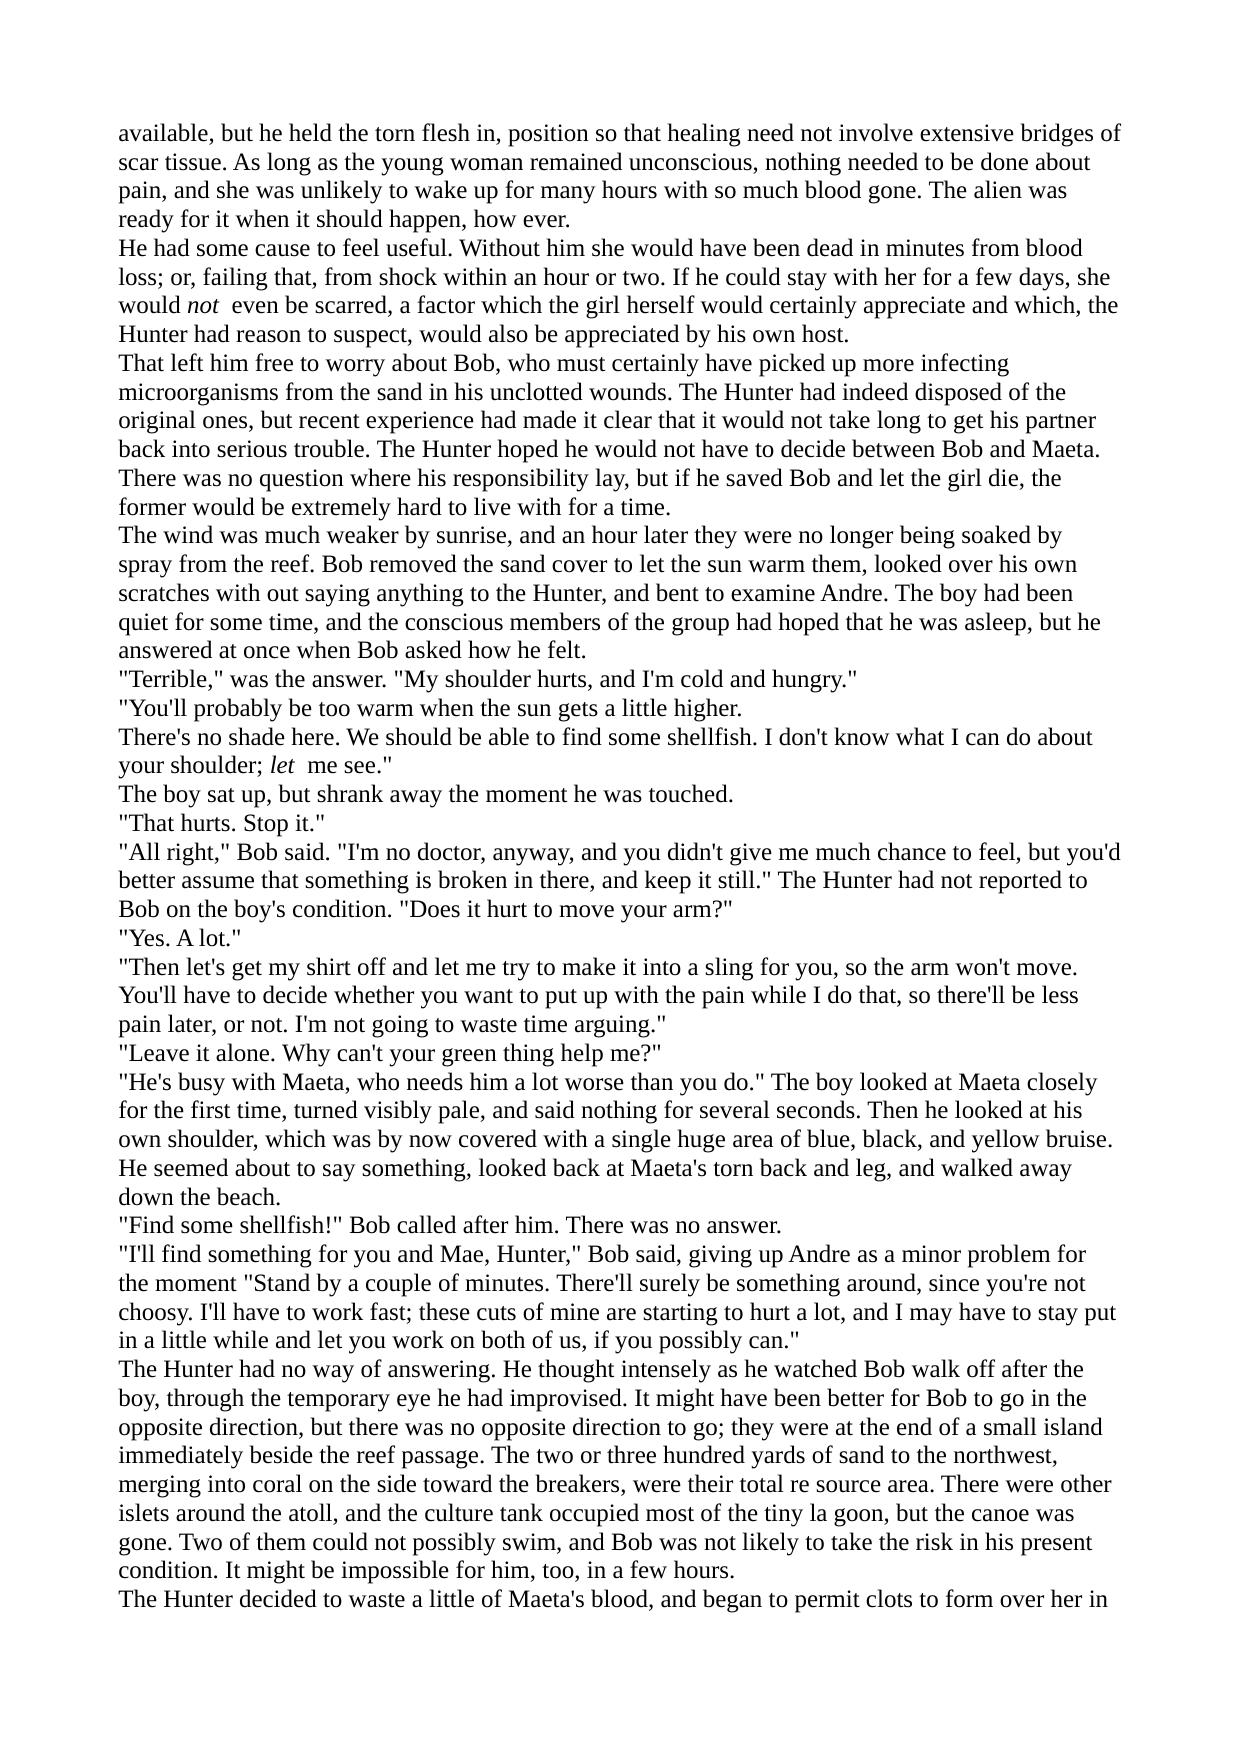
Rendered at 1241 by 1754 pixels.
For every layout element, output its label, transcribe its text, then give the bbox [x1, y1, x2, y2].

text There was no question where his responsibility lay, but if he saved Bob and let the girl die, the former would be extremely hard to live with for a time. [118, 463, 1122, 521]
text "I'll find something for you and Mae, Hunter," Bob said, giving up Andre as a minor problem for the moment "Stand by a couple of minutes. There'll surely be something around, since you're not choosy. I'll have to work fast; these cuts of mine are starting to hurt a lot, and I may have to stay put in a little while and let you work on both of us, if you possibly can." [118, 1239, 1122, 1354]
text "Then let's get my shirt off and let me try to make it into a sling for you, so the arm won't move. You'll have to decide whether you want to put up with the pain while I do that, so there'll be less pain later, or not. I'm not going to waste time arguing." [118, 952, 1122, 1038]
text "That hurts. Stop it." [118, 808, 1122, 837]
text "All right," Bob said. "I'm no doctor, anyway, and you didn't give me much chance to feel, but you'd better assume that something is broken in there, and keep it still." The Hunter had not reported to Bob on the boy's condition. "Does it hurt to move your arm?" [118, 837, 1122, 923]
text He had some cause to feel useful. Without him she would have been dead in minutes from blood loss; or, failing that, from shock within an hour or two. If he could stay with her for a few days, she would not even be scarred, a factor which the girl herself would certainly appreciate and which, the Hunter had reason to suspect, would also be appreciated by his own host. [118, 233, 1122, 348]
text The boy sat up, but shrank away the moment he was touched. [118, 779, 1122, 808]
text The Hunter decided to waste a little of Maeta's blood, and began to permit clots to form over her in [118, 1584, 1122, 1613]
text The wind was much weaker by sunrise, and an hour later they were no longer being soaked by spray from the reef. Bob removed the sand cover to let the sun warm them, looked over his own scratches with out saying anything to the Hunter, and bent to examine Andre. The boy had been quiet for some time, and the conscious members of the group had hoped that he was asleep, but he answered at once when Bob asked how he felt. [118, 521, 1122, 664]
text "Terrible," was the answer. "My shoulder hurts, and I'm cold and hungry." [118, 664, 1122, 693]
text "Find some shellfish!" Bob called after him. There was no answer. [118, 1211, 1122, 1239]
text That left him free to worry about Bob, who must certainly have picked up more infecting microorganisms from the sand in his unclotted wounds. The Hunter had indeed disposed of the original ones, but recent experience had made it clear that it would not take long to get his partner back into serious trouble. The Hunter hoped he would not have to decide between Bob and Maeta. [118, 348, 1122, 463]
text There's no shade here. We should be able to find some shellfish. I don't know what I can do about your shoulder; let me see." [118, 722, 1122, 779]
text "Leave it alone. Why can't your green thing help me?" [118, 1038, 1122, 1067]
text The Hunter had no way of answering. He thought intensely as he watched Bob walk off after the boy, through the temporary eye he had improvised. It might have been better for Bob to go in the opposite direction, but there was no opposite direction to go; they were at the end of a small island immediately beside the reef passage. The two or three hundred yards of sand to the northwest, merging into coral on the side toward the breakers, were their total re source area. There were other islets around the atoll, and the culture tank occupied most of the tiny la goon, but the canoe was gone. Two of them could not possibly swim, and Bob was not likely to take the risk in his present condition. It might be impossible for him, too, in a few hours. [118, 1354, 1122, 1584]
text "You'll probably be too warm when the sun gets a little higher. [118, 693, 1122, 722]
text "He's busy with Maeta, who needs him a lot worse than you do." The boy looked at Maeta closely for the first time, turned visibly pale, and said nothing for several seconds. Then he looked at his own shoulder, which was by now covered with a single huge area of blue, black, and yellow bruise. He seemed about to say something, looked back at Maeta's torn back and leg, and walked away down the beach. [118, 1067, 1122, 1211]
text available, but he held the torn flesh in, position so that healing need not involve extensive bridges of scar tissue. As long as the young woman remained unconscious, nothing needed to be done about pain, and she was unlikely to wake up for many hours with so much blood gone. The alien was ready for it when it should happen, how ever. [118, 118, 1122, 233]
text "Yes. A lot." [118, 923, 1122, 952]
